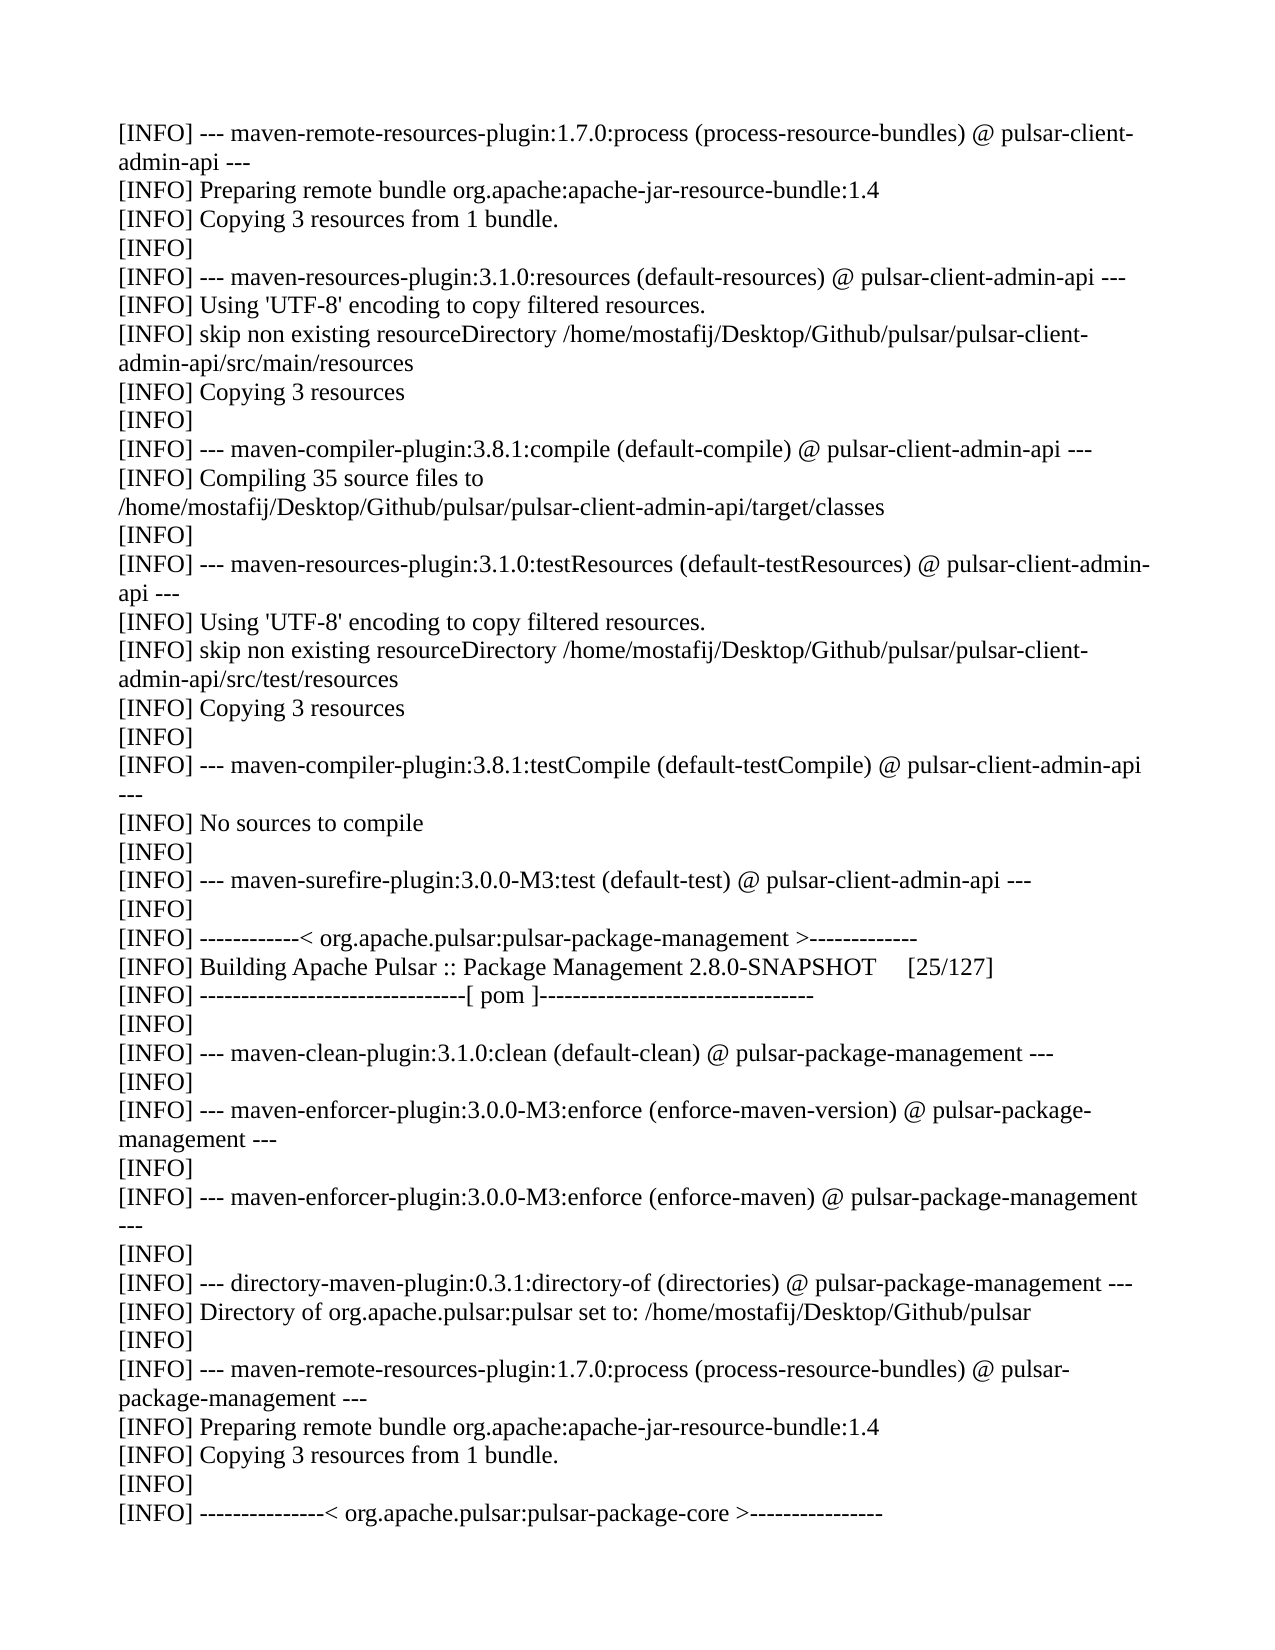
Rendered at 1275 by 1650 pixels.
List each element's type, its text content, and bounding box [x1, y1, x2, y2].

text [INFO] --- directory-maven-plugin:0.3.1:directory-of (directories) @ pulsar-package-management --- [118, 1268, 1157, 1297]
text [INFO] [118, 894, 1157, 923]
text [INFO] Using 'UTF-8' encoding to copy filtered resources. [118, 607, 1157, 636]
text [INFO] Building Apache Pulsar :: Package Management 2.8.0-SNAPSHOT [25/127] [118, 952, 1157, 981]
text [INFO] --- maven-compiler-plugin:3.8.1:compile (default-compile) @ pulsar-client-admin-api --- [118, 434, 1157, 463]
text [INFO] skip non existing resourceDirectory /home/mostafij/Desktop/Github/pulsar/pulsar-client-admin-api/src/test/resources [118, 636, 1157, 693]
text [INFO] [118, 1009, 1157, 1038]
text [INFO] ---------------< org.apache.pulsar:pulsar-package-core >---------------- [118, 1498, 1157, 1527]
text [INFO] --- maven-remote-resources-plugin:1.7.0:process (process-resource-bundles) @ pulsar-client-admin-api --- [118, 118, 1157, 176]
text [INFO] No sources to compile [118, 808, 1157, 837]
text [INFO] skip non existing resourceDirectory /home/mostafij/Desktop/Github/pulsar/pulsar-client-admin-api/src/main/resources [118, 319, 1157, 377]
text [INFO] [118, 1067, 1157, 1096]
text [INFO] --------------------------------[ pom ]--------------------------------- [118, 981, 1157, 1009]
text [INFO] Directory of org.apache.pulsar:pulsar set to: /home/mostafij/Desktop/Github/pulsar [118, 1297, 1157, 1326]
text [INFO] Copying 3 resources from 1 bundle. [118, 1441, 1157, 1469]
text [INFO] [118, 1153, 1157, 1182]
text [INFO] [118, 1469, 1157, 1498]
text [INFO] Compiling 35 source files to /home/mostafij/Desktop/Github/pulsar/pulsar-client-admin-api/target/classes [118, 463, 1157, 521]
text [INFO] [118, 722, 1157, 751]
text [INFO] [118, 233, 1157, 262]
text [INFO] --- maven-clean-plugin:3.1.0:clean (default-clean) @ pulsar-package-management --- [118, 1038, 1157, 1067]
text [INFO] Copying 3 resources [118, 377, 1157, 406]
text [INFO] --- maven-enforcer-plugin:3.0.0-M3:enforce (enforce-maven) @ pulsar-package-management --- [118, 1182, 1157, 1239]
text [INFO] --- maven-surefire-plugin:3.0.0-M3:test (default-test) @ pulsar-client-admin-api --- [118, 866, 1157, 894]
text [INFO] Copying 3 resources [118, 693, 1157, 722]
text [INFO] Using 'UTF-8' encoding to copy filtered resources. [118, 291, 1157, 319]
text [INFO] ------------< org.apache.pulsar:pulsar-package-management >------------- [118, 923, 1157, 952]
text [INFO] --- maven-remote-resources-plugin:1.7.0:process (process-resource-bundles) @ pulsar-package-management --- [118, 1354, 1157, 1412]
text [INFO] Preparing remote bundle org.apache:apache-jar-resource-bundle:1.4 [118, 1412, 1157, 1441]
text [INFO] [118, 1239, 1157, 1268]
text [INFO] [118, 406, 1157, 434]
text [INFO] [118, 1326, 1157, 1354]
text [INFO] [118, 521, 1157, 549]
text [INFO] Preparing remote bundle org.apache:apache-jar-resource-bundle:1.4 [118, 176, 1157, 204]
text [INFO] [118, 837, 1157, 866]
text [INFO] --- maven-enforcer-plugin:3.0.0-M3:enforce (enforce-maven-version) @ pulsar-package-management --- [118, 1096, 1157, 1153]
text [INFO] --- maven-resources-plugin:3.1.0:testResources (default-testResources) @ pulsar-client-admin-api --- [118, 549, 1157, 607]
text [INFO] --- maven-resources-plugin:3.1.0:resources (default-resources) @ pulsar-client-admin-api --- [118, 262, 1157, 291]
text [INFO] --- maven-compiler-plugin:3.8.1:testCompile (default-testCompile) @ pulsar-client-admin-api --- [118, 751, 1157, 808]
text [INFO] Copying 3 resources from 1 bundle. [118, 204, 1157, 233]
